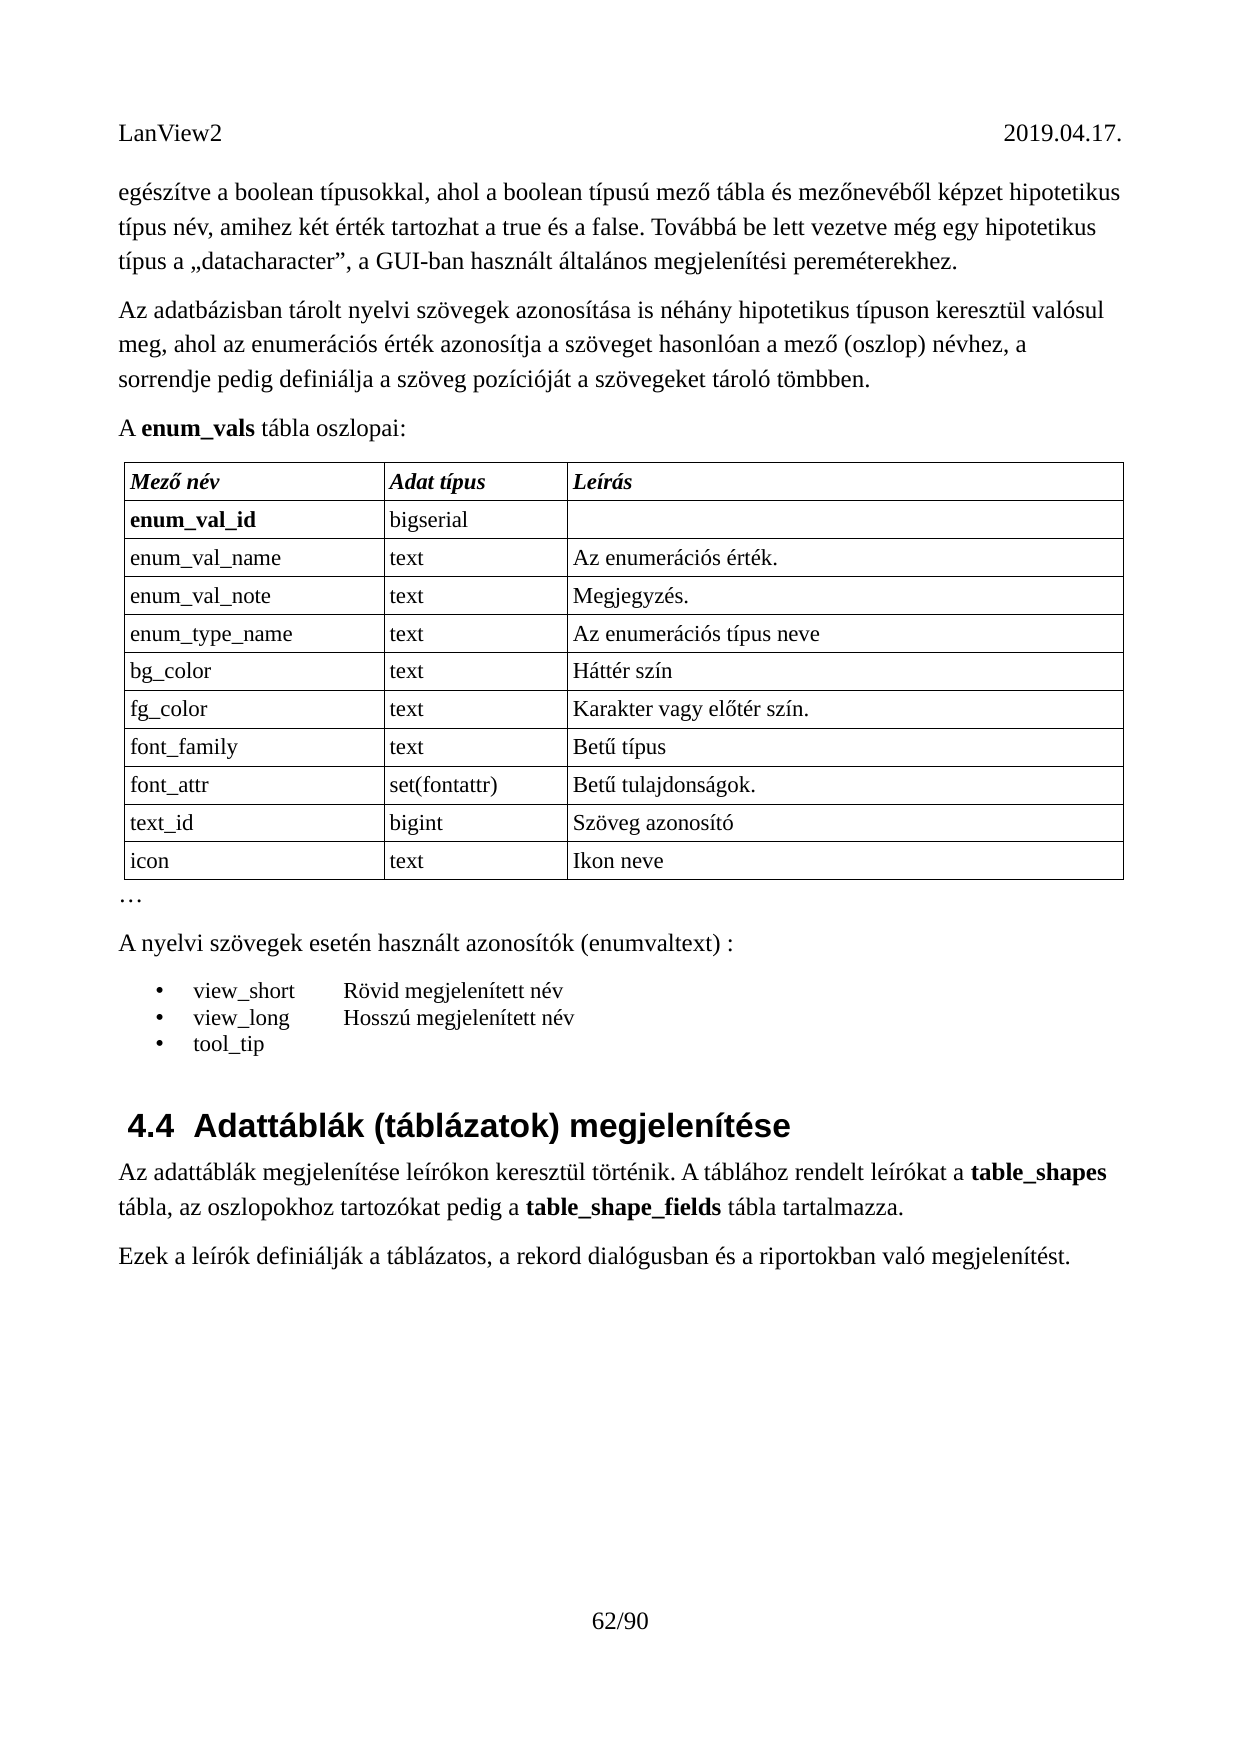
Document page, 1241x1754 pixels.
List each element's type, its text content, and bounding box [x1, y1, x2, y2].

table_cell Megjegyzés. [568, 577, 1123, 614]
table_header Adat típus [385, 463, 567, 500]
table_cell Betű típus [568, 729, 1123, 766]
text Az adatbázisban tárolt nyelvi szövegek azonosítása is néhány hipotetikus típuson keresztül valósul meg, ahol az enumerációs érték azonosítja a szöveget hasonlóan a mező (oszlop) névhez, a sorrendje pedig definiálja a szöveg pozícióját a szövegeket tároló tömbben. [118, 295, 1122, 393]
table_cell enum_val_name [125, 539, 384, 576]
list view_short Rövid megjelenített név [156, 977, 1122, 1004]
text A enum_vals tábla oszlopai: [118, 413, 1122, 442]
text Az adattáblák megjelenítése leírókon keresztül történik. A táblához rendelt leírókat a table_shapes tábla, az oszlopokhoz tartozókat pedig a table_shape_fields tábla tartalmazza. [118, 1157, 1122, 1221]
table_cell enum_val_note [125, 577, 384, 614]
text … [118, 879, 1122, 908]
table_cell bg_color [125, 653, 384, 690]
table_cell Betű tulajdonságok. [568, 767, 1123, 803]
table_cell bigserial [385, 501, 567, 538]
table_cell text [385, 539, 567, 576]
table_cell Háttér szín [568, 653, 1123, 690]
table_header Mező név [125, 463, 384, 500]
text Ezek a leírók definiálják a táblázatos, a rekord dialógusban és a riportokban való megjelenítést. [118, 1241, 1122, 1269]
subtitle Adattáblák (táblázatok) megjelenítése [118, 1106, 1122, 1145]
table_cell bigint [385, 805, 567, 841]
table_cell text [385, 691, 567, 728]
table_cell Ikon neve [568, 842, 1123, 879]
table_cell icon [125, 842, 384, 879]
table_cell set(fontattr) [385, 767, 567, 803]
table_cell Karakter vagy előtér szín. [568, 691, 1123, 728]
table_cell Az enumerációs érték. [568, 539, 1123, 576]
table_cell text_id [125, 805, 384, 841]
table_cell [568, 501, 1123, 538]
table_cell text [385, 729, 567, 766]
text A nyelvi szövegek esetén használt azonosítók (enumvaltext) : [118, 928, 1122, 957]
table_cell text [385, 842, 567, 879]
list view_long Hosszú megjelenített név [156, 1004, 1122, 1030]
table_cell enum_type_name [125, 615, 384, 652]
table_cell text [385, 653, 567, 690]
table_cell font_attr [125, 767, 384, 803]
table_cell fg_color [125, 691, 384, 728]
table_cell text [385, 615, 567, 652]
table_cell enum_val_id [125, 501, 384, 538]
table_header Leírás [568, 463, 1123, 500]
text egészítve a boolean típusokkal, ahol a boolean típusú mező tábla és mezőnevéből képzet hipotetikus típus név, amihez két érték tartozhat a true és a false. Továbbá be lett vezetve még egy hipotetikus típus a „datacharacter”, a GUI-ban használt általános megjelenítési pereméterekhez. [118, 177, 1122, 275]
table_cell Az enumerációs típus neve [568, 615, 1123, 652]
list tool_tip [156, 1030, 1122, 1057]
table_cell font_family [125, 729, 384, 766]
table_cell text [385, 577, 567, 614]
table_cell Szöveg azonosító [568, 805, 1123, 841]
